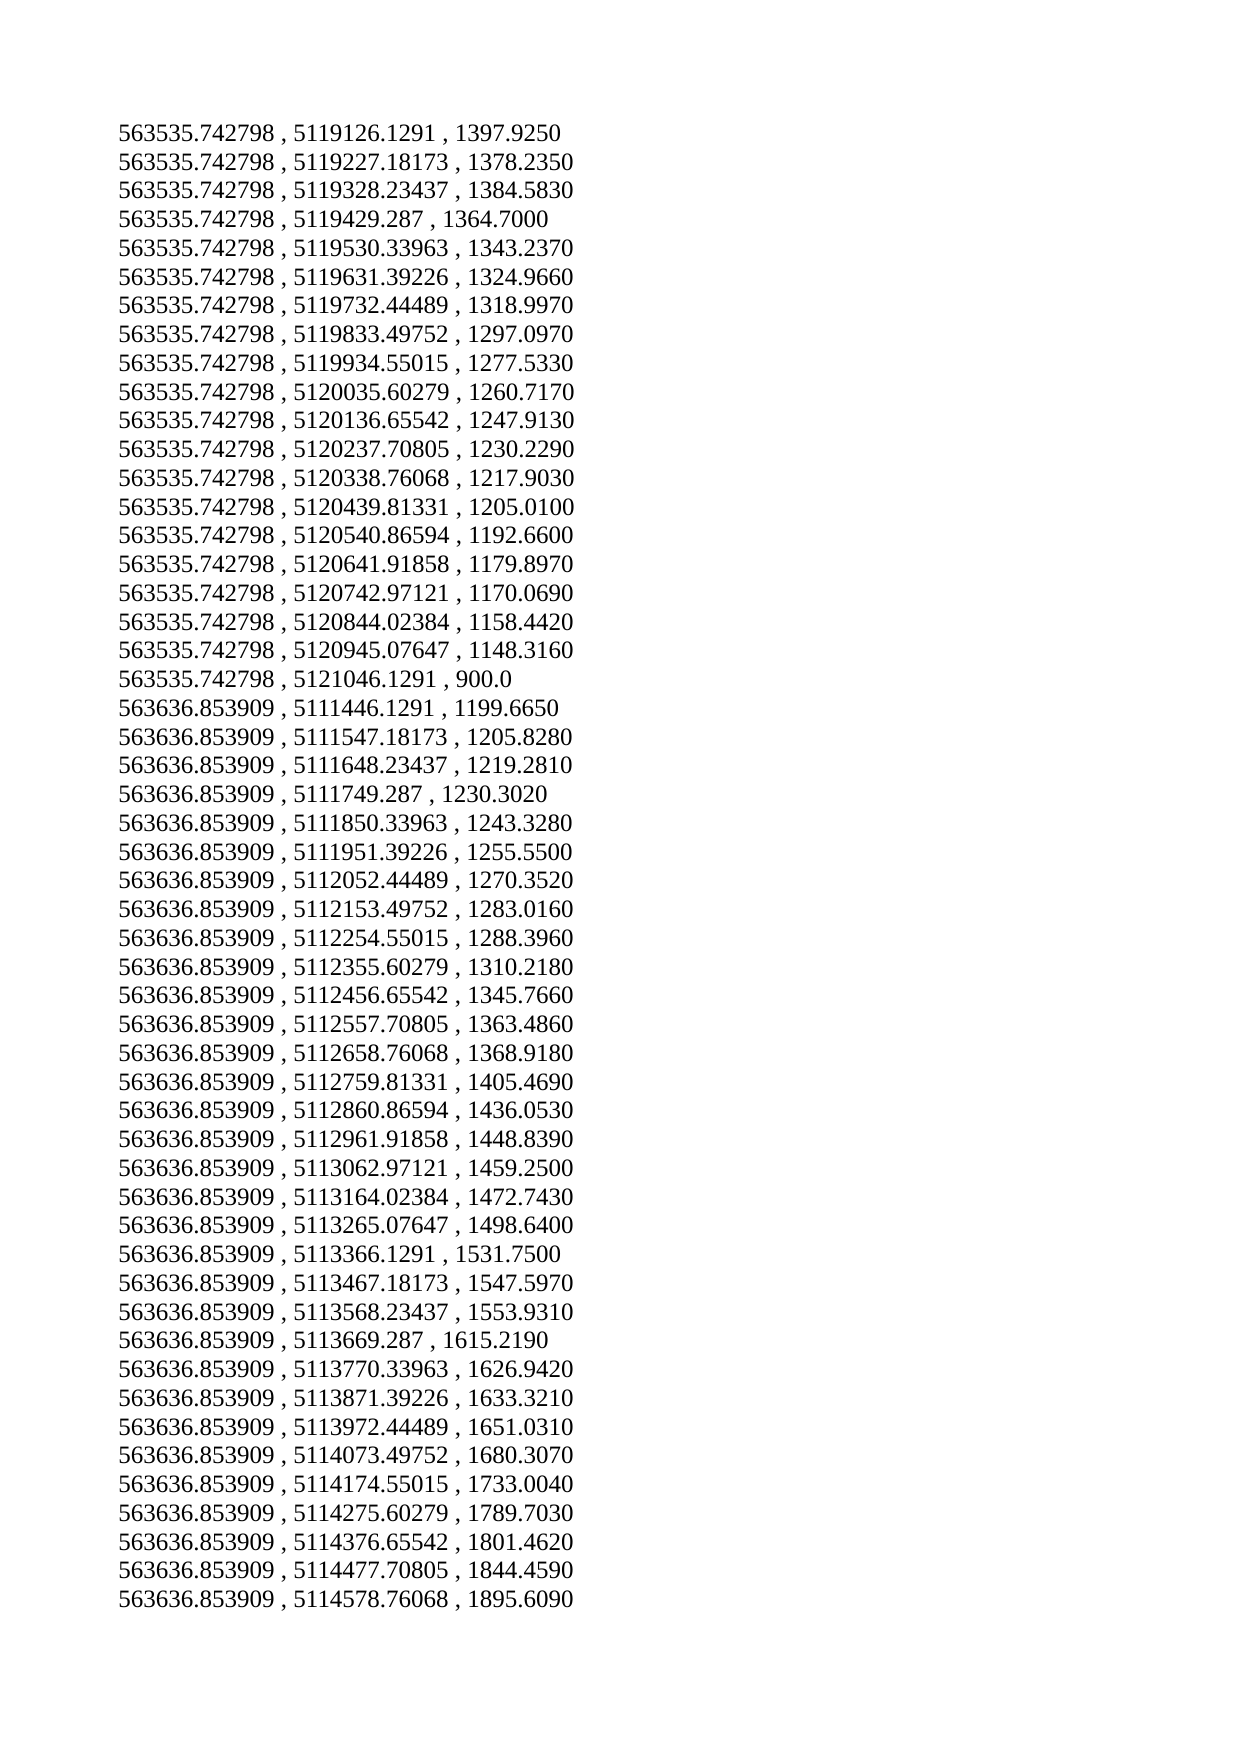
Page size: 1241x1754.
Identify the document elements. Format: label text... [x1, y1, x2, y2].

text 563535.742798 , 5119530.33963 , 1343.2370 [118, 233, 1122, 262]
text 563535.742798 , 5119934.55015 , 1277.5330 [118, 348, 1122, 377]
text 563636.853909 , 5113871.39226 , 1633.3210 [118, 1383, 1122, 1412]
text 563535.742798 , 5120641.91858 , 1179.8970 [118, 549, 1122, 578]
text 563636.853909 , 5112658.76068 , 1368.9180 [118, 1038, 1122, 1067]
text 563636.853909 , 5112759.81331 , 1405.4690 [118, 1067, 1122, 1096]
text 563636.853909 , 5112355.60279 , 1310.2180 [118, 952, 1122, 981]
text 563636.853909 , 5113366.1291 , 1531.7500 [118, 1239, 1122, 1268]
text 563636.853909 , 5111547.18173 , 1205.8280 [118, 722, 1122, 751]
text 563636.853909 , 5112961.91858 , 1448.8390 [118, 1124, 1122, 1153]
text 563535.742798 , 5119126.1291 , 1397.9250 [118, 118, 1122, 147]
text 563535.742798 , 5119833.49752 , 1297.0970 [118, 319, 1122, 348]
text 563535.742798 , 5119227.18173 , 1378.2350 [118, 147, 1122, 176]
text 563535.742798 , 5120237.70805 , 1230.2290 [118, 434, 1122, 463]
text 563636.853909 , 5112153.49752 , 1283.0160 [118, 894, 1122, 923]
text 563636.853909 , 5114275.60279 , 1789.7030 [118, 1498, 1122, 1527]
text 563636.853909 , 5112860.86594 , 1436.0530 [118, 1096, 1122, 1124]
text 563636.853909 , 5113972.44489 , 1651.0310 [118, 1412, 1122, 1441]
text 563535.742798 , 5119328.23437 , 1384.5830 [118, 176, 1122, 204]
text 563535.742798 , 5120540.86594 , 1192.6600 [118, 521, 1122, 549]
text 563636.853909 , 5114477.70805 , 1844.4590 [118, 1556, 1122, 1584]
text 563636.853909 , 5113265.07647 , 1498.6400 [118, 1211, 1122, 1239]
text 563636.853909 , 5111648.23437 , 1219.2810 [118, 751, 1122, 779]
text 563636.853909 , 5113164.02384 , 1472.7430 [118, 1182, 1122, 1211]
text 563636.853909 , 5112052.44489 , 1270.3520 [118, 866, 1122, 894]
text 563636.853909 , 5111850.33963 , 1243.3280 [118, 808, 1122, 837]
text 563636.853909 , 5113568.23437 , 1553.9310 [118, 1297, 1122, 1326]
text 563636.853909 , 5111749.287 , 1230.3020 [118, 779, 1122, 808]
text 563535.742798 , 5120439.81331 , 1205.0100 [118, 492, 1122, 521]
text 563636.853909 , 5113669.287 , 1615.2190 [118, 1326, 1122, 1354]
text 563636.853909 , 5113467.18173 , 1547.5970 [118, 1268, 1122, 1297]
text 563636.853909 , 5112456.65542 , 1345.7660 [118, 981, 1122, 1009]
text 563636.853909 , 5114578.76068 , 1895.6090 [118, 1584, 1122, 1613]
text 563535.742798 , 5120844.02384 , 1158.4420 [118, 607, 1122, 636]
text 563535.742798 , 5119732.44489 , 1318.9970 [118, 291, 1122, 319]
text 563535.742798 , 5120742.97121 , 1170.0690 [118, 578, 1122, 607]
text 563636.853909 , 5114376.65542 , 1801.4620 [118, 1527, 1122, 1556]
text 563636.853909 , 5113062.97121 , 1459.2500 [118, 1153, 1122, 1182]
text 563535.742798 , 5119631.39226 , 1324.9660 [118, 262, 1122, 291]
text 563636.853909 , 5112254.55015 , 1288.3960 [118, 923, 1122, 952]
text 563636.853909 , 5111951.39226 , 1255.5500 [118, 837, 1122, 866]
text 563636.853909 , 5114174.55015 , 1733.0040 [118, 1469, 1122, 1498]
text 563535.742798 , 5121046.1291 , 900.0 [118, 664, 1122, 693]
text 563535.742798 , 5120945.07647 , 1148.3160 [118, 636, 1122, 664]
text 563636.853909 , 5114073.49752 , 1680.3070 [118, 1441, 1122, 1469]
text 563636.853909 , 5113770.33963 , 1626.9420 [118, 1354, 1122, 1383]
text 563535.742798 , 5120338.76068 , 1217.9030 [118, 463, 1122, 492]
text 563535.742798 , 5120136.65542 , 1247.9130 [118, 406, 1122, 434]
text 563636.853909 , 5112557.70805 , 1363.4860 [118, 1009, 1122, 1038]
text 563535.742798 , 5120035.60279 , 1260.7170 [118, 377, 1122, 406]
text 563535.742798 , 5119429.287 , 1364.7000 [118, 204, 1122, 233]
text 563636.853909 , 5111446.1291 , 1199.6650 [118, 693, 1122, 722]
